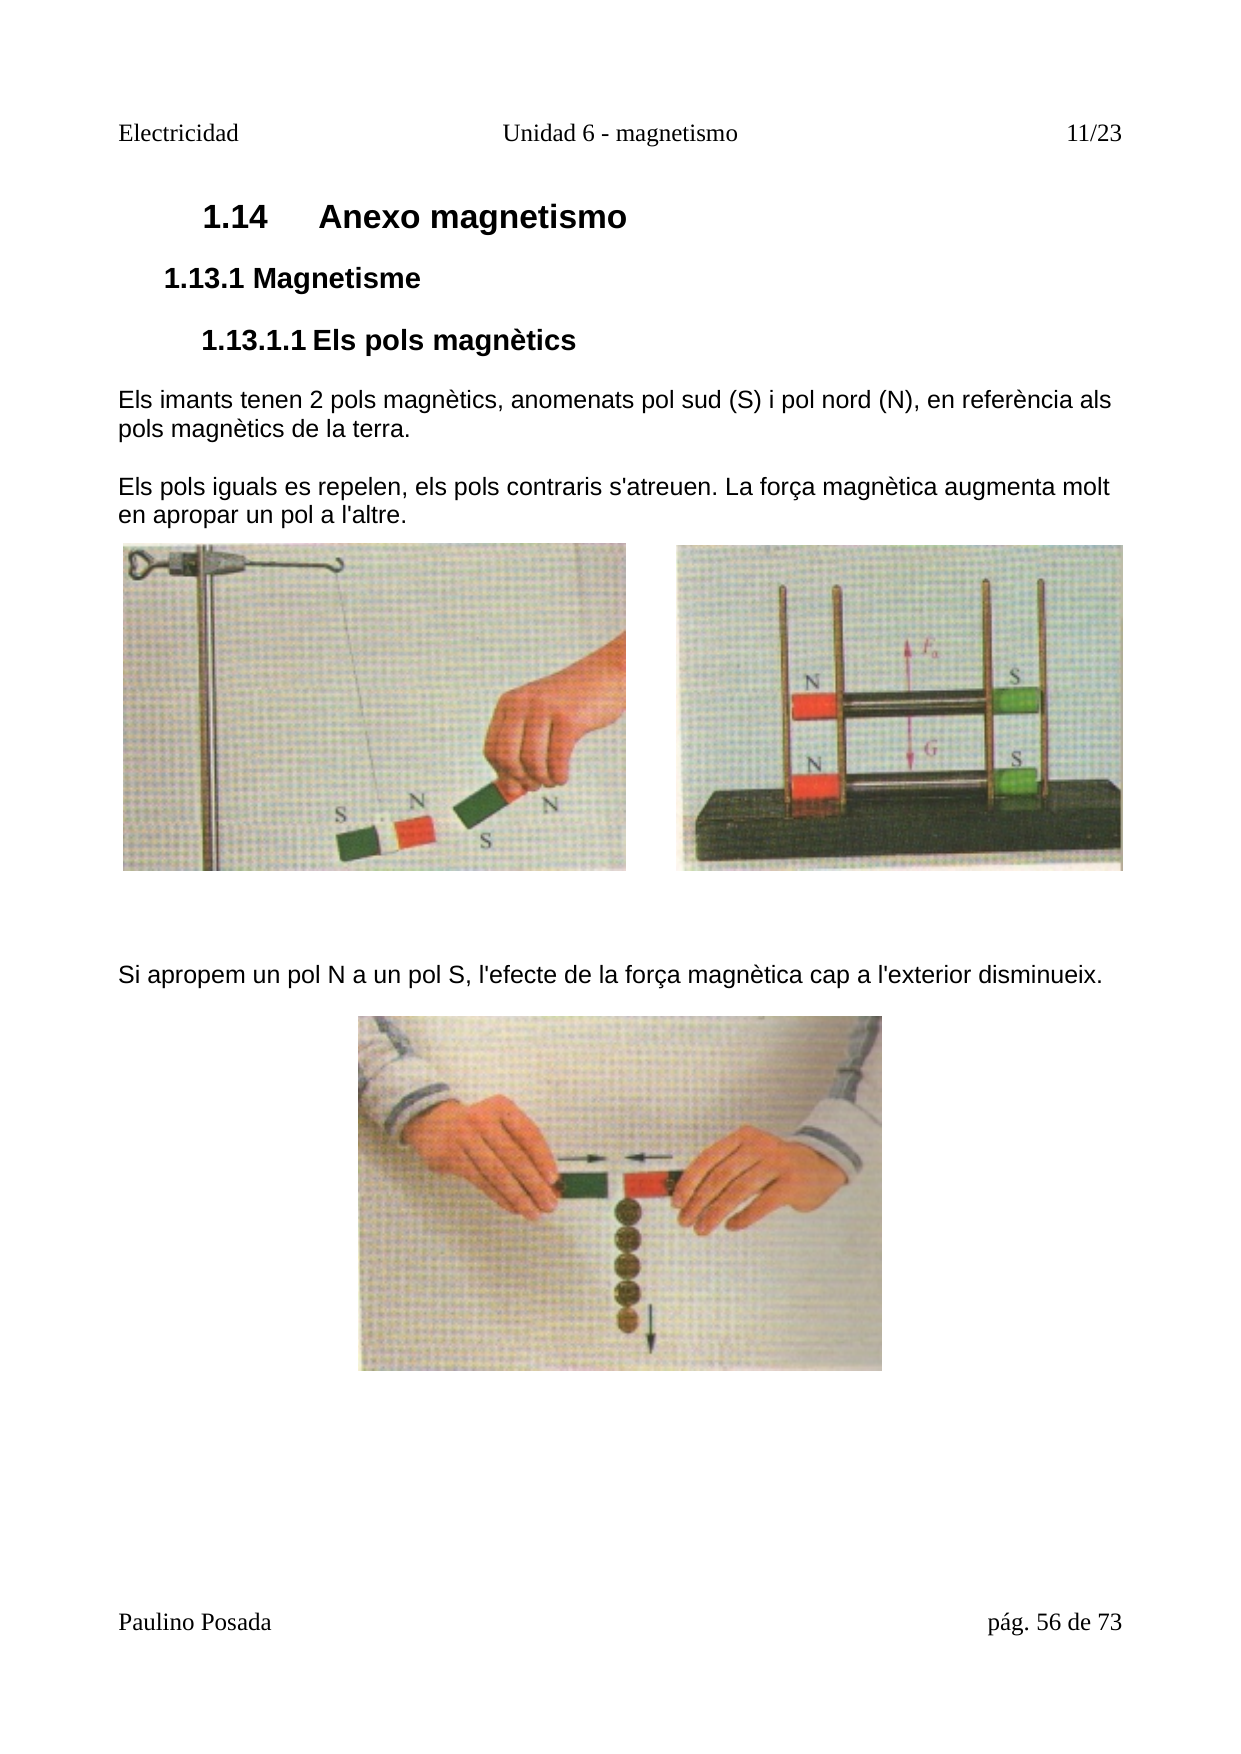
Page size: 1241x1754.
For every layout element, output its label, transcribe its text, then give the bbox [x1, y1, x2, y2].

picture [123, 543, 626, 871]
picture [676, 545, 1123, 871]
picture [358, 1016, 882, 1371]
subtitle Anexo magnetismo [193, 197, 1122, 236]
